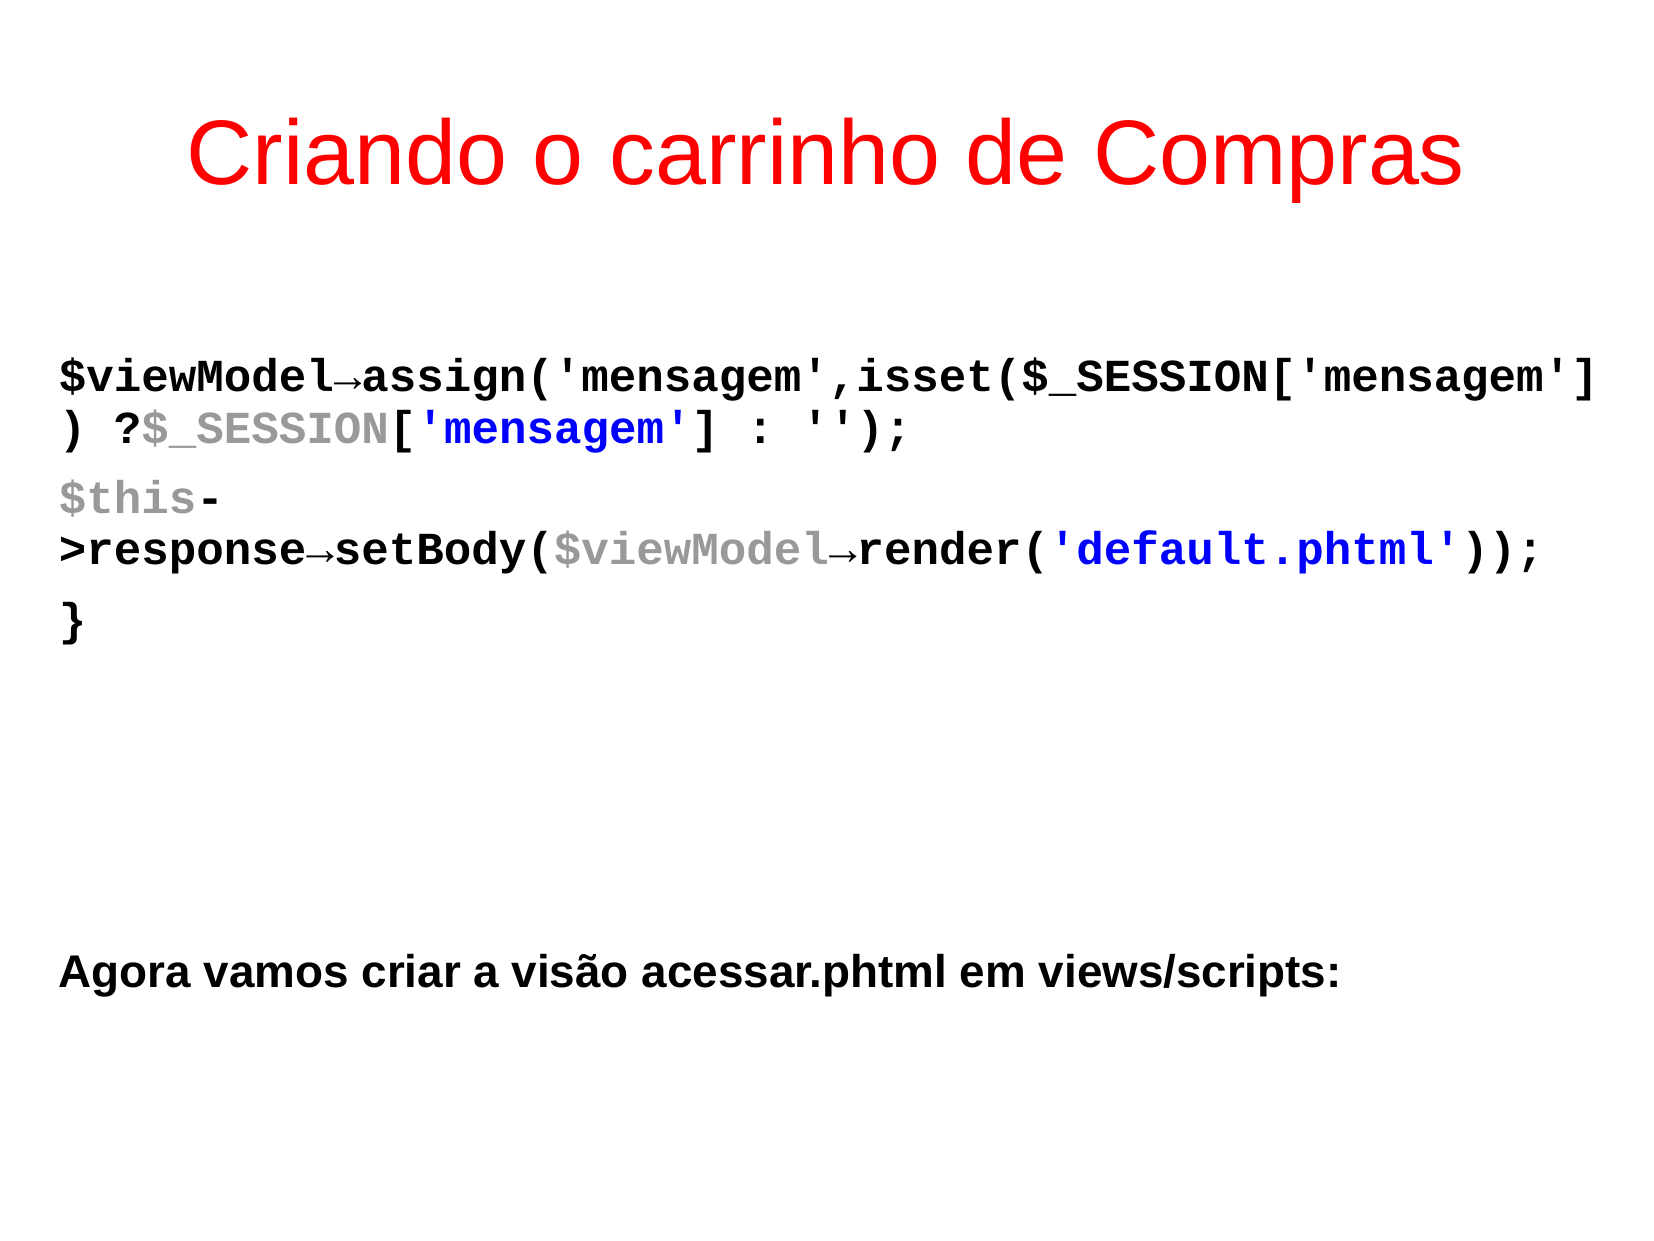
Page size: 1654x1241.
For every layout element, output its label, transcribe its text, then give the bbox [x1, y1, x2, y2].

list $viewModel→assign('mensagem',isset($_SESSION['mensagem']) ?$_SESSION['mensagem'] : ''); $this->response→setBody($viewModel→render('default.phtml')); } Agora vamos criar a visão acessar.phtml em views/scripts: [59, 283, 1607, 1182]
title Criando o carrinho de Compras [82, 49, 1571, 257]
